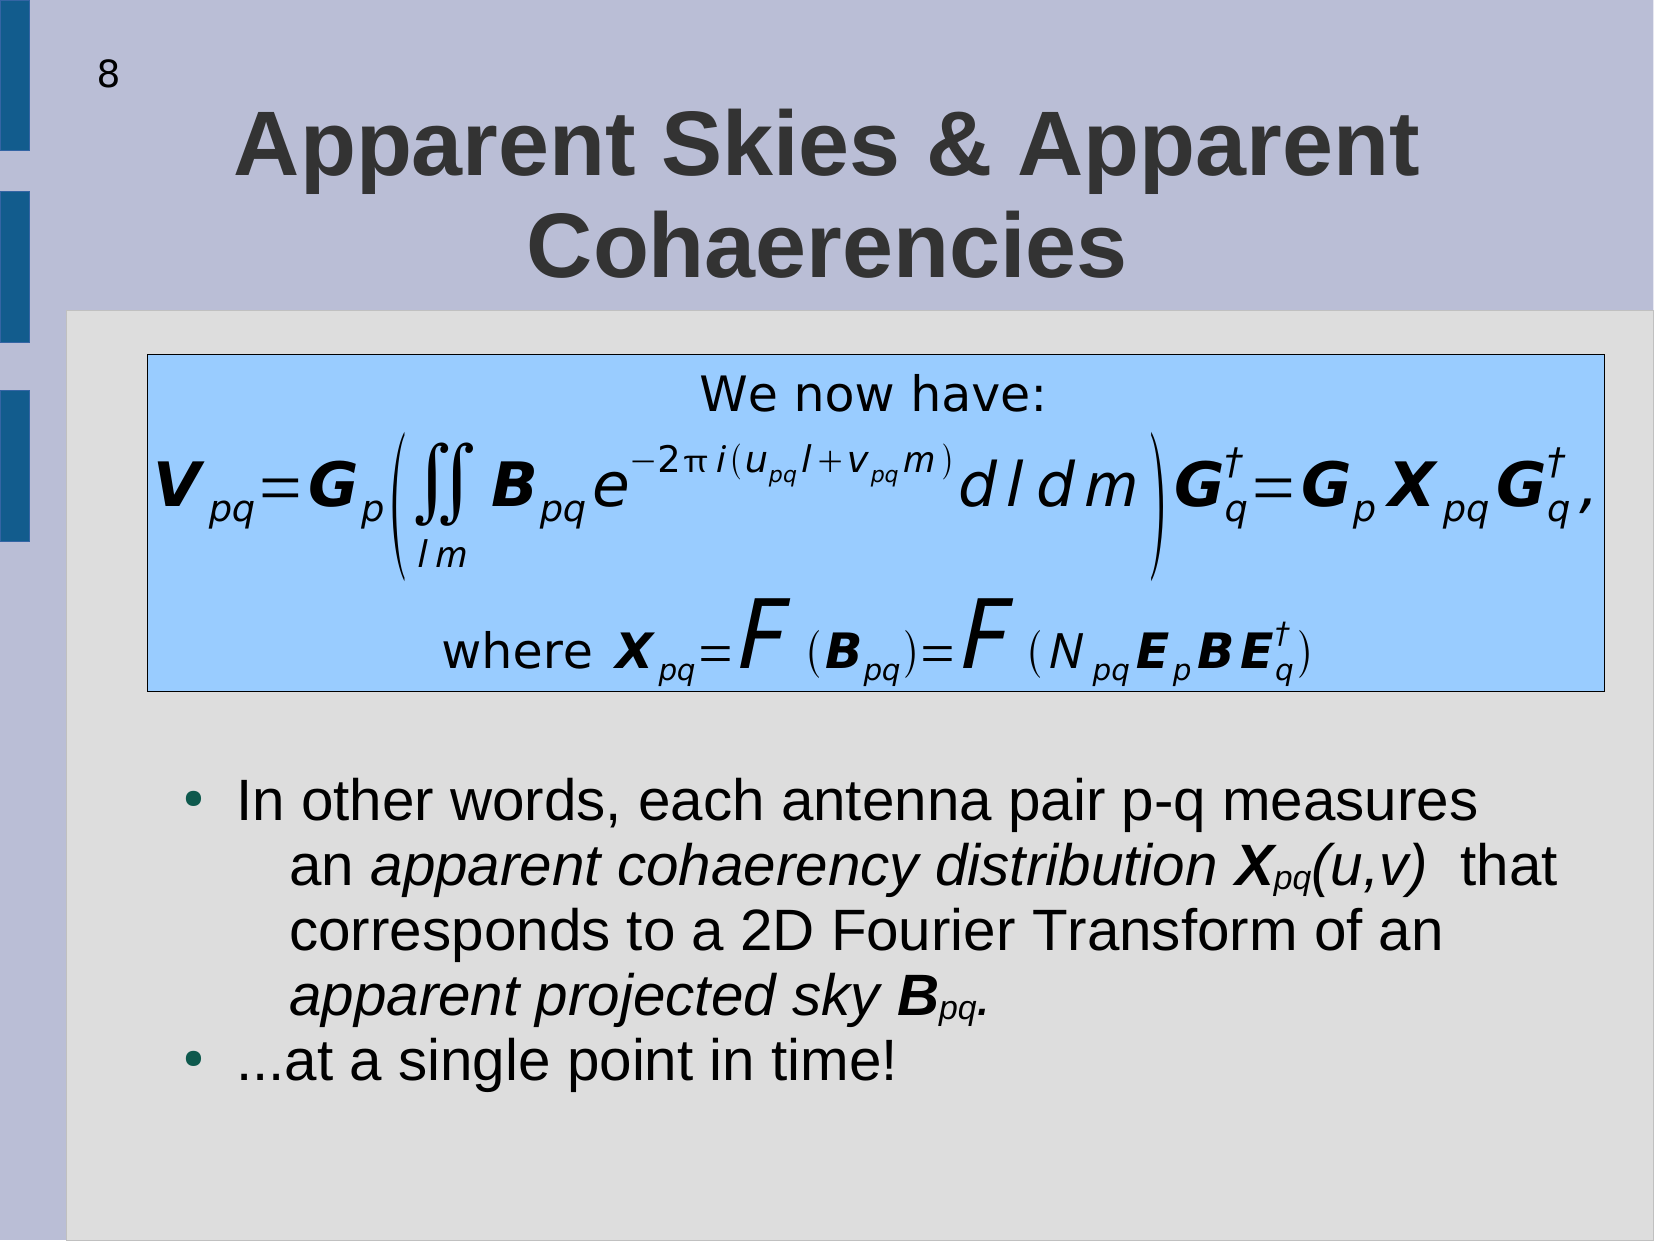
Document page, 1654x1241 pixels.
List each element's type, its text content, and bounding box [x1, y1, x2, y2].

list In other words, each antenna pair p-q measures an apparent cohaerency distribution Xpq(u,v) that corresponds to a 2D Fourier Transform of an apparent projected sky Bpq. ...at a single point in time! [147, 767, 1560, 1132]
text_box [84, 45, 319, 119]
title Apparent Skies & Apparent Cohaerencies [121, 91, 1534, 299]
chart [147, 354, 1605, 692]
